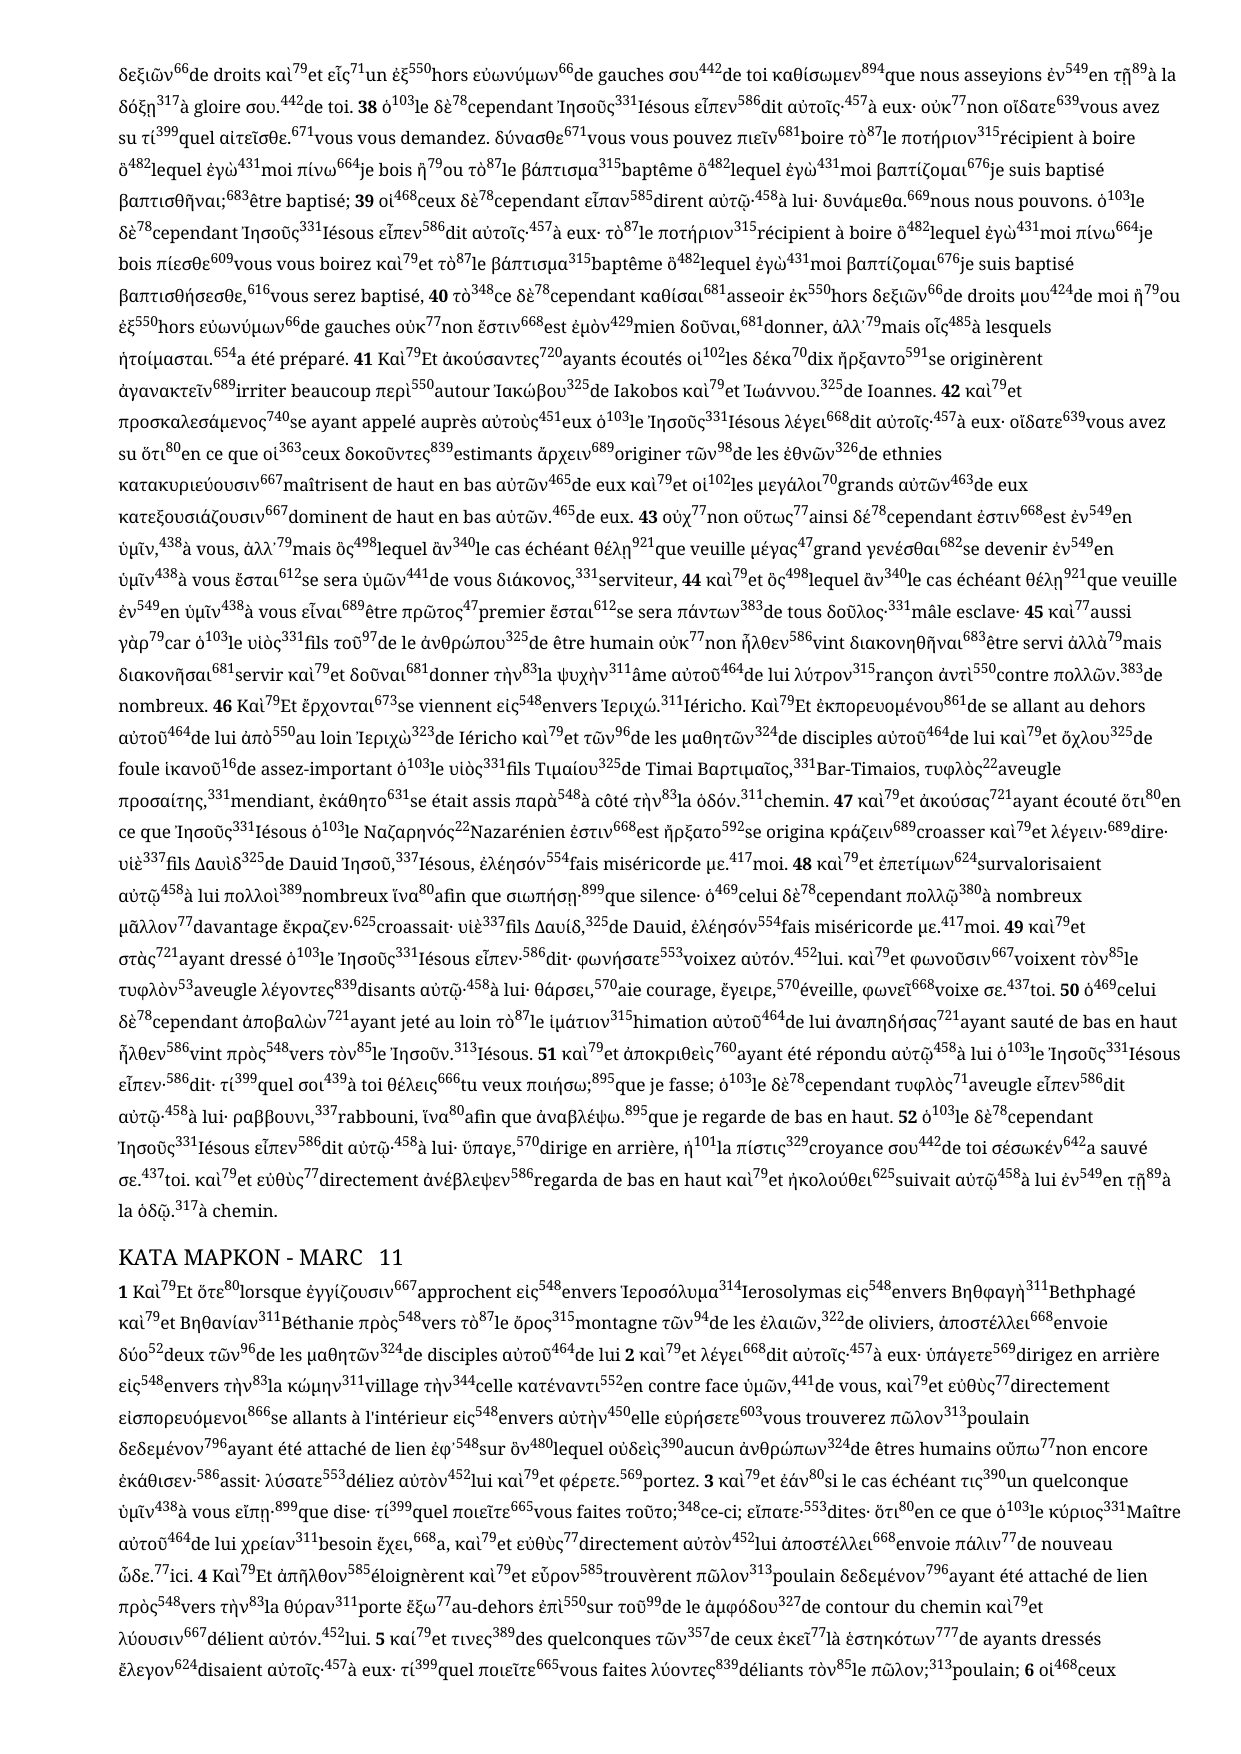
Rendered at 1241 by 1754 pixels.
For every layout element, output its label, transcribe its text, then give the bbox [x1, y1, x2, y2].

text ΚΑΤΑ ΜΑΡΚΟΝ - MARC 11 [118, 1241, 1181, 1271]
text 1 Καὶ79Et ὅτε80lorsque ἐγγίζουσιν667approchent εἰς548envers Ἱεροσόλυμα314Ierosolymas εἰς548envers Βηθφαγὴ311Bethphagé καὶ79et Βηθανίαν311Béthanie πρὸς548vers τὸ87le ὄρος315montagne τῶν94de les ἐλαιῶν,322de oliviers, ἀποστέλλει668envoie δύο52deux τῶν96de les μαθητῶν324de disciples αὐτοῦ464de lui 2 καὶ79et λέγει668dit αὐτοῖς·457à eux· ὑπάγετε569dirigez en arrière εἰς548envers τὴν83la κώμην311village τὴν344celle κατέναντι552en contre face ὑμῶν,441de vous, καὶ79et εὐθὺς77directement εἰσπορευόμενοι866se allants à l'intérieur εἰς548envers αὐτὴν450elle εὑρήσετε603vous trouverez πῶλον313poulain δεδεμένον796ayant été attaché de lien ἐφ᾽548sur ὃν480lequel οὐδεὶς390aucun ἀνθρώπων324de êtres humains οὔπω77non encore ἐκάθισεν·586assit· λύσατε553déliez αὐτὸν452lui καὶ79et φέρετε.569portez. 3 καὶ79et ἐάν80si le cas échéant τις390un quelconque ὑμῖν438à vous εἴπῃ·899que dise· τί399quel ποιεῖτε665vous faites τοῦτο;348ce-ci; εἴπατε·553dites· ὅτι80en ce que ὁ103le κύριος331Maître αὐτοῦ464de lui χρείαν311besoin ἔχει,668a, καὶ79et εὐθὺς77directement αὐτὸν452lui ἀποστέλλει668envoie πάλιν77de nouveau ὧδε.77ici. 4 Καὶ79Et ἀπῆλθον585éloignèrent καὶ79et εὗρον585trouvèrent πῶλον313poulain δεδεμένον796ayant été attaché de lien πρὸς548vers τὴν83la θύραν311porte ἔξω77au-dehors ἐπὶ550sur τοῦ99de le ἀμφόδου327de contour du chemin καὶ79et λύουσιν667délient αὐτόν.452lui. 5 καί79et τινες389des quelconques τῶν357de ceux ἐκεῖ77là ἑστηκότων777de ayants dressés ἔλεγον624disaient αὐτοῖς·457à eux· τί399quel ποιεῖτε665vous faites λύοντες839déliants τὸν85le πῶλον;313poulain; 6 οἱ468ceux δὲ78cependant εἶπαν585dirent αὐτοῖς457à eux καθὼς77de haut en bas comme εἶπεν586dit ὁ103le Ἰησοῦς,331Iésous, καὶ79et ἀφῆκαν585abandonnèrent αὐτούς.451eux. 7 Καὶ79Et φέρουσιν667portent τὸν85le πῶλον313poulain πρὸς548vers τὸν85le Ἰησοῦν313Iésous καὶ79et ἐπιβάλλουσιν667surjettent αὐτῷ458à lui τὰ86les ἱμάτια314himations αὐτῶν,463de eux, καὶ79et ἐκάθισεν586assit ἐπ᾽548sur αὐτόν.452lui. 8 καὶ79et πολλοὶ389nombreux τὰ86les ἱμάτια314himations αὐτῶν463de eux ἔστρωσαν585étendirent εἰς548envers τὴν83la ὁδόν,311chemin, ἄλλοι389autres δὲ78cependant στιβάδας310branches κόψαντες720ayants coupés ἐκ550hors τῶν96de les ἀγρῶν.324de champs. 9 καὶ79et οἱ363ceux προάγοντες839menants devant καὶ79et οἱ363ceux ἀκολουθοῦντες839suivants ἔκραζον·624croassaient· ὡσαννά·304Hosanna· εὐλογημένος813ayant été élogié ὁ364celui ἐρχόμενος867se venant ἐν549en ὀνόματι321à nom κυρίου·325de Maître· 10 εὐλογημένη811ayante étée élogiée ἡ101la ἐρχομένη865se venante βασιλεία329royauté τοῦ97de le πατρὸς325de père ἡμῶν423de nous Δαυίδ·325de Dauid· ὡσαννὰ304Hosanna ἐν549en τοῖς92à les ὑψίστοις.11à très hauts. 11 Καὶ79Et εἰσῆλθεν586vint à l'intérieur εἰς548envers Ἱεροσόλυμα314Ierosolymas εἰς548envers τὸ87le ἱερὸν315sanctuaire καὶ79et περιβλεψάμενος740se ayant regardé autour πάντα,374tous, ὀψίας63de tardive ἤδη77déjà οὔσης832de étante τῆς95de la ὥρας,323de heure, ἐξῆλθεν586sortit εἰς548envers Βηθανίαν311Béthanie μετὰ550avec τῶν96de les δώδεκα.64de douze. 12 Καὶ79Et τῇ350à celle ἐπαύριον77lendemain ἐξελθόντων715de ayants sortis αὐτῶν463de eux ἀπὸ550au loin Βηθανίας323de Béthanie ἐπείνασεν.586eut faim. 13 καὶ79et ἰδὼν721ayant vu συκῆν311figuier ἀπὸ547au loin μακρόθεν77à distance ἔχουσαν820ayante φύλλα314feuilles ἦλθεν,586vint, εἰ80si ἄρα77par conséquent τι375un quelconque εὑρήσει606trouvera ἐν549en αὐτῇ,456à elle, καὶ79et ἐλθὼν721ayant venu ἐπ᾽548sur αὐτὴν450elle οὐδὲν375aucun εὗρεν586trouva εἰ551si μὴ77ne pas φύλλα·314feuilles· ὁ103le γὰρ79car καιρὸς331moment οὐκ77non ἦν625était σύκων.326de figues. 14 καὶ79et ἀποκριθεὶς760ayant été répondu εἶπεν586dit αὐτῇ·456à elle· μηκέτι77ne pas plus εἰς548envers τὸν85le αἰῶνα313ère ἐκ550hors σοῦ442de toi μηδεὶς390ne pas un καρπὸν313fruit φάγοι.694que mange. καὶ79et ἤκουον624écoutaient οἱ102les μαθηταὶ330disciples αὐτοῦ.464de lui. 15 Καὶ79Et ἔρχονται673se viennent εἰς548envers Ἱεροσόλυμα.314Ierosolymas. Καὶ79Et εἰσελθὼν721ayant venu à l'intérieur εἰς548envers τὸ87le ἱερὸν315sanctuaire ἤρξατο592se origina ἐκβάλλειν689éjecter τοὺς345ceux πωλοῦντας821troquants καὶ79et τοὺς345ceux ἀγοράζοντας821achetants à l'agora ἐν549en τῷ93à le ἱερῷ,321à sanctuaire, καὶ79et τὰς82les τραπέζας310tables τῶν96de les κολλυβιστῶν324de changeurs de pièces καὶ79et τὰς82les καθέδρας310sièges τῶν357de ceux πωλούντων833de troquants τὰς82les περιστερὰς310colombes κατέστρεψεν,586catastropha, 16 καὶ79et οὐκ77non ἤφιεν625abandonnait ἵνα80afin que τις390un quelconque διενέγκῃ899que diffère σκεῦος315ustensile διὰ550par τοῦ99de le ἱεροῦ.327de sanctuaire. 17 καὶ79et ἐδίδασκεν625enseignait καὶ79et ἔλεγεν625disait αὐτοῖς·457à eux· οὐ340non γέγραπται654a été graphé ὅτι80en ce que ὁ103le οἶκός331maison μου424de moi οἶκος331maison προσευχῆς323de prière κληθήσεται619sera appelé πᾶσιν276à tous τοῖς92à les ἔθνεσιν;320à ethnies; ὑμεῖς447vous δὲ78cependant πεποιήκατε639vous avez fait αὐτὸν452lui σπήλαιον315caverne λῃστῶν.324de pilleurs. 18 Καὶ79Et ἤκουσαν585écoutèrent οἱ102les ἀρχιερεῖς330chefs sacrificateurs καὶ79et οἱ102les γραμματεῖς330lettrés καὶ79et ἐζήτουν624cherchaient πῶς77comment? αὐτὸν452lui ἀπολέσωσιν·898que perdent au loin· ἐφοβοῦντο630se effrayaient γὰρ79car αὐτόν,452lui, πᾶς287tout γὰρ79car ὁ103le ὄχλος331foule ἐξεπλήσσετο636était heurté à l'excès ἐπὶ549sur τῇ89à la διδαχῇ317à enseignement αὐτοῦ.464de lui. 19 Καὶ79Et ὅταν80lorsque le cas échéant ὀψὲ77tardivement ἐγένετο,592se devint, ἐξεπορεύοντο630se allaient au dehors ἔξω552au-dehors τῆς95de la πόλεως.323de cité. 20 Καὶ79Et παραπορευόμενοι866se allants à côté πρωῒ77matinalement εἶδον585virent τὴν83la συκῆν311figuier ἐξηραμμένην794ayante étée séchée ἐκ550hors ῥιζῶν.322de racines. 21 καὶ79et ἀναμνησθεὶς760ayant été remémoré ὁ103le Πέτρος331Pierre λέγει668dit αὐτῷ·458à lui· ῥαββί,337rabbi, ἴδε306voici ἡ101la συκῆ329figuier ἣν478laquelle κατηράσω590tu te fis imprécation de haut en bas ἐξήρανται.654a été séché. 22 καὶ79et ἀποκριθεὶς760ayant été répondu ὁ103le Ἰησοῦς331Iésous λέγει668dit αὐτοῖς·457à eux· ἔχετε569ayez πίστιν311croyance θεοῦ.325de Dieu. 23 ἀμὴν304amen λέγω664je dis ὑμῖν438à vous ὅτι80en ce que ὃς498lequel ἂν340le cas échéant εἴπῃ899que dise τῷ93à le ὄρει321à montagne τούτῳ·146à ce-ci· ἄρθητι563sois levé καὶ79et βλήθητι563sois jeté εἰς548envers τὴν83la θάλασσαν,311mer, καὶ79et μὴ79ne pas διακριθῇ911que soit jugé à travers ἐν549en τῇ89à la καρδίᾳ317à coeur αὐτοῦ464de lui ἀλλὰ79mais πιστεύῃ921que croie ὅτι80en ce que ὃ482lequel λαλεῖ668bavarde γίνεται,674se devient, ἔσται612se sera αὐτῷ.458à lui. 24 διὰ548par le fait de τοῦτο348ce-ci λέγω664je dis ὑμῖν,438à vous, πάντα374tous ὅσα481autant lesquels προσεύχεσθε671vous vous priez καὶ79et αἰτεῖσθε,671vous vous demandez, πιστεύετε569croyez ὅτι80en ce que ἐλάβετε,583vous prîtes, καὶ79et ἔσται612se sera ὑμῖν.438à vous. 25 Καὶ79Et ὅταν80lorsque le cas échéant στήκετε665vous tenez debout προσευχόμενοι,866se priants, ἀφίετε569abandonnez εἴ80si τι375un quelconque ἔχετε665vous avez κατά550contre τινος,384de un quelconque, ἵνα80afin que καὶ77aussi ὁ103le πατὴρ331père ὑμῶν441de vous ὁ498celui ἐν549en τοῖς90à les οὐρανοῖς318à cieux ἀφῇ899que abandonne ὑμῖν438à vous τὰ86les παραπτώματα314chutes à côté ὑμῶν.441de vous. 26 27 Καὶ79Et ἔρχονται673se viennent πάλιν77de nouveau εἰς548envers Ἱεροσόλυμα.314Ierosolymas. καὶ79et ἐν549en τῷ93à le ἱερῷ321à sanctuaire περιπατοῦντος834de piétinant autour αὐτοῦ464de lui ἔρχονται673se viennent πρὸς548vers αὐτὸν452lui οἱ102les ἀρχιερεῖς330chefs sacrificateurs καὶ79et οἱ102les γραμματεῖς330lettrés καὶ79et οἱ102les πρεσβύτεροι70plus anciens 28 καὶ79et ἔλεγον624disaient αὐτῷ·458à lui· ἐν549en ποίᾳ164à quelle ἐξουσίᾳ317à autorité ταῦτα347ces-ci ποιεῖς;666tu fais; ἢ79ou τίς410quel σοι439à toi ἔδωκεν586donna τὴν83la ἐξουσίαν311autorité ταύτην136celle-ci ἵνα80afin que ταῦτα347ces-ci ποιῇς;919que tu fasses; 29 Ὁ103Le δὲ78cependant Ἰησοῦς331Iésous εἶπεν586dit αὐτοῖς·457à eux· ἐπερωτήσω602je surinterrogerai ὑμᾶς436vous κἀγὼ431et moi ἕνα179un λόγον,313discours, καὶ79et ἀποκρίθητέ562soyez répondus μοι420à moi καὶ79et ἐρῶ602je dirai ὑμῖν438à vous ἐν549en ποίᾳ164à quelle ἐξουσίᾳ317à autorité ταῦτα347ces-ci ποιῶ·664je fais· 30 τὸ105le βάπτισμα333baptême τὸ366ce Ἰωάννου325de Ioannes ἐξ550hors οὐρανοῦ325de ciel ἦν625était ἢ79ou ἐξ550hors ἀνθρώπων;324de êtres humains; ἀποκρίθητέ562soyez répondus μοι.420à moi. 31 Καὶ79Et διελογίζοντο630se calculaient au-travers πρὸς548vers ἑαυτοὺς527eux-mêmes λέγοντες·839disants· ἐὰν80si le cas échéant εἴπωμεν·894que nous disions· ἐξ550hors οὐρανοῦ,325de ciel, ἐρεῖ·606dira· διὰ548par le fait de τί399quel [οὖν]79[donc] οὐκ77non ἐπιστεύσατε583vous crûtes αὐτῷ;458à lui; 32 ἀλλ᾽79mais εἴπωμεν·894que nous disions· ἐξ550hors ἀνθρώπων;324de êtres humains; –935– ἐφοβοῦντο630se effrayaient τὸν85le ὄχλον·313foule· ἅπαντες389en totalités γὰρ79car εἶχον624avaient τὸν85le Ἰωάννην313Ioannes ὄντως77réellement ὅτι80en ce que προφήτης331prophète ἦν.625était. 33 Καὶ79Et ἀποκριθέντες759ayants étés répondus τῷ91à le Ἰησοῦ319à Iésous λέγουσιν·667disent· οὐκ77non οἴδαμεν.637nous avons su. καὶ79et ὁ103le Ἰησοῦς331Iésous λέγει668dit αὐτοῖς·457à eux· οὐδὲ77non cependant ἐγὼ431moi λέγω664je dis ὑμῖν438à vous ἐν549en ποίᾳ164à quelle ἐξουσίᾳ317à autorité ταῦτα347ces-ci ποιῶ.664je fais. [118, 1276, 1181, 1682]
text 1 Καὶ79Et ἐκεῖθεν77de là ἀναστὰς721ayant redressé ἔρχεται674se vient εἰς548envers τὰ86les ὅρια314frontières τῆς95de la Ἰουδαίας323de Ioudaia [καὶ]79[et] πέραν552de l'autre côté τοῦ97de le Ἰορδάνου,325de Iordane, καὶ79et συμπορεύονται673se vont avec πάλιν77de nouveau ὄχλοι330foules πρὸς548vers αὐτόν,452lui, καὶ79et ὡς80comme εἰώθει659avait habitué πάλιν77de nouveau ἐδίδασκεν625enseignait αὐτούς.451eux. 2 Καὶ79Et προσελθόντες720ayants venus vers Φαρισαῖοι330Pharisiens ἐπηρώτων624surinterrogeaient αὐτὸν452lui εἰ340si ἔξεστιν668est permis ἀνδρὶ319à homme γυναῖκα311femme ἀπολῦσαι,681délier au loin, πειράζοντες839mettants en tentation αὐτόν.452lui. 3 ὁ469celui δὲ78cependant ἀποκριθεὶς760ayant été répondu εἶπεν586dit αὐτοῖς·457à eux· τί399quel ὑμῖν438à vous ἐνετείλατο592se commanda Μωϋσῆς;331Môusês; 4 οἱ468ceux δὲ78cependant εἶπαν·585dirent· ἐπέτρεψεν586permit Μωϋσῆς331Môusês βιβλίον315papier de bible ἀποστασίου327de apostat γράψαι681grapher καὶ79et ἀπολῦσαι.681délier au loin. 5 ὁ103le δὲ78cependant Ἰησοῦς331Iésous εἶπεν586dit αὐτοῖς·457à eux· πρὸς548vers τὴν83la σκληροκαρδίαν311sclérose cardiaque ὑμῶν441de vous ἔγραψεν586grapha ὑμῖν438à vous τὴν83la ἐντολὴν311commandement ταύτην.136celle-ci. 6 ἀπὸ550au loin δὲ78cependant ἀρχῆς323de origine κτίσεως323de création ἄρσεν55mâle καὶ79et θῆλυ55femelle ἐποίησεν586fit αὐτούς·451eux· 7 ἕνεκεν552à cause τούτου360de ce-ci καταλείψει606laissera en contrebas ἄνθρωπος331être humain τὸν85le πατέρα313père αὐτοῦ464de lui καὶ79et τὴν83la μητέρα311mère [καὶ79[et προσκολληθήσεται619sera accolé πρὸς548vers τὴν83la γυναῖκα311femme αὐτοῦ],464de lui], 8 καὶ79et ἔσονται611se seront οἱ102les δύο70deux εἰς548envers σάρκα311chair μίαν·177une· ὥστε80de sorte que οὐκέτι77non plus εἰσὶν667sont δύο46deux ἀλλὰ79mais μία195une σάρξ.329chair. 9 ὃ482lequel οὖν79donc ὁ103le θεὸς331Dieu συνέζευξεν586joignit paire ensemble ἄνθρωπος331être humain μὴ77ne pas χωριζέτω.572sépare. 10 Καὶ79Et εἰς548envers τὴν83la οἰκίαν311maison d'habitation πάλιν77de nouveau οἱ102les μαθηταὶ330disciples περὶ550autour τούτου360de ce-ci ἐπηρώτων624surinterrogeaient αὐτόν.452lui. 11 καὶ79et λέγει668dit αὐτοῖς·457à eux· ὃς498lequel ἂν340le cas échéant ἀπολύσῃ899que délie au loin τὴν83la γυναῖκα311femme αὐτοῦ464de lui καὶ79et γαμήσῃ899que marie ἄλλην371autre μοιχᾶται674se fait adultère ἐπ᾽548sur αὐτήν·450elle· 12 καὶ79et ἐὰν80si le cas échéant αὐτὴ467elle ἀπολύσασα719ayante déliée au loin τὸν85le ἄνδρα313homme αὐτῆς462de elle γαμήσῃ899que marie ἄλλον373autre μοιχᾶται.674se fait adultère. 13 Καὶ79Et προσέφερον624apportaient αὐτῷ458à lui παιδία314petits enfants ἵνα80afin que αὐτῶν465de eux ἅψηται·905que se touche· οἱ102les δὲ78cependant μαθηταὶ330disciples ἐπετίμησαν585survalorisèrent αὐτοῖς.457à eux. 14 ἰδὼν721ayant vu δὲ78cependant ὁ103le Ἰησοῦς331Iésous ἠγανάκτησεν586irrita beaucoup καὶ79et εἶπεν586dit αὐτοῖς·457à eux· ἄφετε553abandonnez τὰ86les παιδία314petits enfants ἔρχεσθαι690se venir πρός548vers με,417moi, καὶ79et μὴ77ne pas κωλύετε569empêchez αὐτά,453eux, τῶν98de les γὰρ79car τοιούτων359de tels ἐστὶν668est ἡ101la βασιλεία329royauté τοῦ97de le θεοῦ.325de Dieu. 15 ἀμὴν304amen λέγω664je dis ὑμῖν,438à vous, ὃς498lequel ἂν340le cas échéant μὴ77ne pas δέξηται905que se accepte τὴν83la βασιλείαν311royauté τοῦ97de le θεοῦ325de Dieu ὡς80comme παιδίον,333petit enfant, οὐ77non μὴ77ne pas εἰσέλθῃ899que vienne à l'intérieur εἰς548envers αὐτήν.450elle. 16 καὶ79et ἐναγκαλισάμενος740se ayant pris dans ses bras αὐτὰ453eux κατευλόγει625élogiait de haut en bas τιθεὶς840posant τὰς242les χεῖρας310mains ἐπ᾽548sur αὐτά.453eux. 17 Καὶ79Et ἐκπορευομένου861de se allant au dehors αὐτοῦ464de lui εἰς548envers ὁδὸν311chemin προσδραμὼν721ayant couru vers εἷς71un καὶ79et γονυπετήσας721ayant agenouillé αὐτὸν452lui ἐπηρώτα625surinterrogeait αὐτόν·452lui· διδάσκαλε337enseignant ἀγαθέ,27bon, τί399quel ποιήσω895que je fasse ἵνα80afin que ζωὴν311vie αἰώνιον2éternelle κληρονομήσω;895que je hérite; 18 ὁ103le δὲ78cependant Ἰησοῦς331Iésous εἶπεν586dit αὐτῷ·458à lui· τί399quel με417moi λέγεις666tu dis ἀγαθόν;53bon; οὐδεὶς390aucun ἀγαθὸς47bon εἰ551si μὴ77ne pas εἷς197un ὁ103le θεός.331Dieu. 19 τὰς82les ἐντολὰς310commandements οἶδας·640tu as su· μὴ77ne pas φονεύσῃς,897que tu meurtrisses, μὴ77ne pas μοιχεύσῃς,897que tu adultères, μὴ77ne pas κλέψῃς,897que tu voles, μὴ77ne pas ψευδομαρτυρήσῃς,897que tu témoignes faussement, μὴ77ne pas ἀποστερήσῃς,897que tu spolies, τίμα570valorise τὸν85le πατέρα313père σου442de toi καὶ79et τὴν83la μητέρα.311mère. 20 ὁ469celui δὲ78cependant ἔφη625déclarait αὐτῷ·458à lui· διδάσκαλε,337enseignant, ταῦτα347ces-ci πάντα270tous ἐφυλαξάμην588je me gardiennai ἐκ550hors νεότητός323de jeunesse μου.424de moi. 21 Ὁ103Le δὲ78cependant Ἰησοῦς331Iésous ἐμβλέψας721ayant entré regard αὐτῷ458à lui ἠγάπησεν586aima αὐτὸν452lui καὶ79et εἶπεν586dit αὐτῷ·458à lui· ἕν73un σε437toi ὑστερεῖ·668manque· ὕπαγε,570dirige en arrière, ὅσα481autant lesquels ἔχεις666tu as πώλησον554troque καὶ79et δὸς554donne [τοῖς]90[à les] πτωχοῖς,58à pauvres, καὶ79et ἕξεις604tu auras θησαυρὸν313trésor ἐν549en οὐρανῷ,319à ciel, καὶ79et δεῦρο77viens ici ἀκολούθει570suis μοι.420à moi. 22 ὁ469celui δὲ78cependant στυγνάσας721ayant assombri ἐπὶ549sur τῷ91à le λόγῳ319à discours ἀπῆλθεν586éloigna λυπούμενος·891étant attristé· ἦν625était γὰρ79car ἔχων840ayant κτήματα314acquisitions πολλά.270nombreux. 23 Καὶ79Et περιβλεψάμενος740se ayant regardé autour ὁ103le Ἰησοῦς331Iésous λέγει668dit τοῖς90à les μαθηταῖς318à disciples αὐτοῦ·464de lui· πῶς77comment? δυσκόλως77difficilement οἱ363ceux τὰ86les χρήματα314choses de besoins ἔχοντες839ayants εἰς548envers τὴν83la βασιλείαν311royauté τοῦ97de le θεοῦ325de Dieu εἰσελεύσονται.611se viendront à l'intérieur. 24 Οἱ102Les δὲ78cependant μαθηταὶ330disciples ἐθαμβοῦντο635étaient effaré ἐπὶ549sur τοῖς90à les λόγοις318à discours αὐτοῦ.464de lui. ὁ103le δὲ78cependant Ἰησοῦς331Iésous πάλιν77de nouveau ἀποκριθεὶς760ayant été répondu λέγει668dit αὐτοῖς·457à eux· τέκνα,338enfants, πῶς77comment? δύσκολόν73difficile ἐστιν668est εἰς548envers τὴν83la βασιλείαν311royauté τοῦ97de le θεοῦ325de Dieu εἰσελθεῖν·681venir à l'intérieur· 25 εὐκοπώτερόν49plus facile ἐστιν668est κάμηλον313chameau διὰ550par [τῆς]95[de la] τρυμαλιᾶς323de trou [τῆς]95[de la] ῥαφίδος323de aiguille διελθεῖν681passer à travers ἢ79ou πλούσιον53riche εἰς548envers τὴν83la βασιλείαν311royauté τοῦ97de le θεοῦ325de Dieu εἰσελθεῖν.681venir à l'intérieur. 26 οἱ468ceux δὲ78cependant περισσῶς77surabondamment ἐξεπλήσσοντο635étaient heurté à l'excès λέγοντες839disants πρὸς548vers αὐτόν·452lui· καὶ79et τίς410quel δύναται674se peut σωθῆναι;683être sauvé; 27 ἐμβλέψας721ayant entré regard αὐτοῖς457à eux ὁ103le Ἰησοῦς331Iésous λέγει·668dit· παρὰ549à côté ἀνθρώποις318à êtres humains ἀδύνατον,49impuissant, ἀλλ᾽79mais οὐ77non παρὰ549à côté θεῷ·319à Dieu· πάντα391tous γὰρ79car δυνατὰ48puissants παρὰ549à côté τῷ91à le θεῷ.319à Dieu. 28 Ἤρξατο592Se origina λέγειν689dire ὁ103le Πέτρος331Pierre αὐτῷ·458à lui· ἰδοὺ306voici ἡμεῖς430nous ἀφήκαμεν581nous abandonnâmes πάντα374tous καὶ79et ἠκολουθήκαμέν637nous avons suivi σοι.439à toi. 29 ἔφη625déclarait ὁ103le Ἰησοῦς·331Iésous· ἀμὴν304amen λέγω664je dis ὑμῖν,438à vous, οὐδείς390aucun ἐστιν668est ὃς498lequel ἀφῆκεν586abandonna οἰκίαν311maison d'habitation ἢ79ou ἀδελφοὺς312frères ἢ79ou ἀδελφὰς310soeurs ἢ79ou μητέρα311mère ἢ79ou πατέρα313père ἢ79ou τέκνα314enfants ἢ79ou ἀγροὺς312champs ἕνεκεν552à cause ἐμοῦ424de moi καὶ79et ἕνεκεν552à cause τοῦ99de le εὐαγγελίου,327de évangile, 30 ἐὰν80si le cas échéant μὴ77ne pas λάβῃ899que prenne ἑκατονταπλασίονα5centuple νῦν77maintenant ἐν549en τῷ91à le καιρῷ319à moment τούτῳ144à celui-ci οἰκίας310maisons d'habitations καὶ79et ἀδελφοὺς312frères καὶ79et ἀδελφὰς310soeurs καὶ79et μητέρας310mères καὶ79et τέκνα314enfants καὶ79et ἀγροὺς312champs μετὰ550avec διωγμῶν,324de poursuites, καὶ79et ἐν549en τῷ91à le αἰῶνι319à ère τῷ486à celui ἐρχομένῳ855à se venant ζωὴν311vie αἰώνιον.2éternelle. 31 πολλοὶ389nombreux δὲ78cependant ἔσονται611se seront πρῶτοι70premiers ἔσχατοι46derniers καὶ79et [οἱ]468[ceux] ἔσχατοι70derniers πρῶτοι.46premiers. 32 Ἦσαν624Étaient δὲ78cependant ἐν549en τῇ89à la ὁδῷ317à chemin ἀναβαίνοντες839montants εἰς548envers Ἱεροσόλυμα,314Ierosolymas, καὶ79et ἦν625était προάγων840menant devant αὐτοὺς451eux ὁ103le Ἰησοῦς,331Iésous, καὶ79et ἐθαμβοῦντο,635étaient effaré, οἱ468ceux δὲ78cependant ἀκολουθοῦντες839suivants ἐφοβοῦντο.630se effrayaient. καὶ79et παραλαβὼν721ayant pris à côté πάλιν77de nouveau τοὺς84les δώδεκα52douze ἤρξατο592se origina αὐτοῖς457à eux λέγειν689dire τὰ347ces μέλλοντα823imminants αὐτῷ458à lui συμβαίνειν689arriver avec 33 ὅτι80en ce que ἰδοὺ306voici ἀναβαίνομεν663nous montons εἰς548envers Ἱεροσόλυμα,314Ierosolymas, καὶ79et ὁ103le υἱὸς331fils τοῦ97de le ἀνθρώπου325de être humain παραδοθήσεται619sera transmis τοῖς90à les ἀρχιερεῦσιν318à chefs sacrificateurs καὶ79et τοῖς90à les γραμματεῦσιν,318à lettrés, καὶ79et κατακρινοῦσιν605jugeront contre αὐτὸν452lui θανάτῳ319à trépas καὶ79et παραδώσουσιν605transmettront αὐτὸν452lui τοῖς92à les ἔθνεσιν320à ethnies 34 καὶ79et ἐμπαίξουσιν605enjoueront αὐτῷ458à lui καὶ79et ἐμπτύσουσιν605cracheront envers αὐτῷ458à lui καὶ79et μαστιγώσουσιν605fouetteront αὐτὸν452lui καὶ79et ἀποκτενοῦσιν,605tueront catégoriquement, καὶ79et μετὰ548après τρεῖς176trois ἡμέρας310journées ἀναστήσεται.612se redressera. 35 Καὶ79Et προσπορεύονται673se vont vers αὐτῷ458à lui Ἰάκωβος331Iakobos καὶ79et Ἰωάννης331Ioannes οἱ102les υἱοὶ330fils Ζεβεδαίου325de Zébédaï λέγοντες839disants αὐτῷ·458à lui· διδάσκαλε,337enseignant, θέλομεν663nous voulons ἵνα80afin que ὃ482lequel ἐὰν340si le cas échéant αἰτήσωμέν894que nous demandions σε437toi ποιήσῃς897que tu fasses ἡμῖν.419à nous. 36 ὁ469celui δὲ78cependant εἶπεν586dit αὐτοῖς·457à eux· τί399quel θέλετέ665vous voulez [με]417[moi] ποιήσω895que je fasse ὑμῖν;438à vous; 37 οἱ468ceux δὲ78cependant εἶπαν585dirent αὐτῷ·458à lui· δὸς554donne ἡμῖν419à nous ἵνα80afin que εἷς71un σου442de toi ἐκ550hors δεξιῶν66de droits καὶ79et εἷς71un ἐξ550hors εὐωνύμων66de gauches σου442de toi καθίσωμεν894que nous asseyions ἐν549en τῇ89à la δόξῃ317à gloire σου.442de toi. 38 ὁ103le δὲ78cependant Ἰησοῦς331Iésous εἶπεν586dit αὐτοῖς·457à eux· οὐκ77non οἴδατε639vous avez su τί399quel αἰτεῖσθε.671vous vous demandez. δύνασθε671vous vous pouvez πιεῖν681boire τὸ87le ποτήριον315récipient à boire ὃ482lequel ἐγὼ431moi πίνω664je bois ἢ79ou τὸ87le βάπτισμα315baptême ὃ482lequel ἐγὼ431moi βαπτίζομαι676je suis baptisé βαπτισθῆναι;683être baptisé; 39 οἱ468ceux δὲ78cependant εἶπαν585dirent αὐτῷ·458à lui· δυνάμεθα.669nous nous pouvons. ὁ103le δὲ78cependant Ἰησοῦς331Iésous εἶπεν586dit αὐτοῖς·457à eux· τὸ87le ποτήριον315récipient à boire ὃ482lequel ἐγὼ431moi πίνω664je bois πίεσθε609vous vous boirez καὶ79et τὸ87le βάπτισμα315baptême ὃ482lequel ἐγὼ431moi βαπτίζομαι676je suis baptisé βαπτισθήσεσθε,616vous serez baptisé, 40 τὸ348ce δὲ78cependant καθίσαι681asseoir ἐκ550hors δεξιῶν66de droits μου424de moi ἢ79ou ἐξ550hors εὐωνύμων66de gauches οὐκ77non ἔστιν668est ἐμὸν429mien δοῦναι,681donner, ἀλλ᾽79mais οἷς485à lesquels ἡτοίμασται.654a été préparé. 41 Καὶ79Et ἀκούσαντες720ayants écoutés οἱ102les δέκα70dix ἤρξαντο591se originèrent ἀγανακτεῖν689irriter beaucoup περὶ550autour Ἰακώβου325de Iakobos καὶ79et Ἰωάννου.325de Ioannes. 42 καὶ79et προσκαλεσάμενος740se ayant appelé auprès αὐτοὺς451eux ὁ103le Ἰησοῦς331Iésous λέγει668dit αὐτοῖς·457à eux· οἴδατε639vous avez su ὅτι80en ce que οἱ363ceux δοκοῦντες839estimants ἄρχειν689originer τῶν98de les ἐθνῶν326de ethnies κατακυριεύουσιν667maîtrisent de haut en bas αὐτῶν465de eux καὶ79et οἱ102les μεγάλοι70grands αὐτῶν463de eux κατεξουσιάζουσιν667dominent de haut en bas αὐτῶν.465de eux. 43 οὐχ77non οὕτως77ainsi δέ78cependant ἐστιν668est ἐν549en ὑμῖν,438à vous, ἀλλ᾽79mais ὃς498lequel ἂν340le cas échéant θέλῃ921que veuille μέγας47grand γενέσθαι682se devenir ἐν549en ὑμῖν438à vous ἔσται612se sera ὑμῶν441de vous διάκονος,331serviteur, 44 καὶ79et ὃς498lequel ἂν340le cas échéant θέλῃ921que veuille ἐν549en ὑμῖν438à vous εἶναι689être πρῶτος47premier ἔσται612se sera πάντων383de tous δοῦλος·331mâle esclave· 45 καὶ77aussi γὰρ79car ὁ103le υἱὸς331fils τοῦ97de le ἀνθρώπου325de être humain οὐκ77non ἦλθεν586vint διακονηθῆναι683être servi ἀλλὰ79mais διακονῆσαι681servir καὶ79et δοῦναι681donner τὴν83la ψυχὴν311âme αὐτοῦ464de lui λύτρον315rançon ἀντὶ550contre πολλῶν.383de nombreux. 46 Καὶ79Et ἔρχονται673se viennent εἰς548envers Ἰεριχώ.311Iéricho. Καὶ79Et ἐκπορευομένου861de se allant au dehors αὐτοῦ464de lui ἀπὸ550au loin Ἰεριχὼ323de Iéricho καὶ79et τῶν96de les μαθητῶν324de disciples αὐτοῦ464de lui καὶ79et ὄχλου325de foule ἱκανοῦ16de assez-important ὁ103le υἱὸς331fils Τιμαίου325de Timai Βαρτιμαῖος,331Bar-Timaios, τυφλὸς22aveugle προσαίτης,331mendiant, ἐκάθητο631se était assis παρὰ548à côté τὴν83la ὁδόν.311chemin. 47 καὶ79et ἀκούσας721ayant écouté ὅτι80en ce que Ἰησοῦς331Iésous ὁ103le Ναζαρηνός22Nazarénien ἐστιν668est ἤρξατο592se origina κράζειν689croasser καὶ79et λέγειν·689dire· υἱὲ337fils Δαυὶδ325de Dauid Ἰησοῦ,337Iésous, ἐλέησόν554fais miséricorde με.417moi. 48 καὶ79et ἐπετίμων624survalorisaient αὐτῷ458à lui πολλοὶ389nombreux ἵνα80afin que σιωπήσῃ·899que silence· ὁ469celui δὲ78cependant πολλῷ380à nombreux μᾶλλον77davantage ἔκραζεν·625croassait· υἱὲ337fils Δαυίδ,325de Dauid, ἐλέησόν554fais miséricorde με.417moi. 49 καὶ79et στὰς721ayant dressé ὁ103le Ἰησοῦς331Iésous εἶπεν·586dit· φωνήσατε553voixez αὐτόν.452lui. καὶ79et φωνοῦσιν667voixent τὸν85le τυφλὸν53aveugle λέγοντες839disants αὐτῷ·458à lui· θάρσει,570aie courage, ἔγειρε,570éveille, φωνεῖ668voixe σε.437toi. 50 ὁ469celui δὲ78cependant ἀποβαλὼν721ayant jeté au loin τὸ87le ἱμάτιον315himation αὐτοῦ464de lui ἀναπηδήσας721ayant sauté de bas en haut ἦλθεν586vint πρὸς548vers τὸν85le Ἰησοῦν.313Iésous. 51 καὶ79et ἀποκριθεὶς760ayant été répondu αὐτῷ458à lui ὁ103le Ἰησοῦς331Iésous εἶπεν·586dit· τί399quel σοι439à toi θέλεις666tu veux ποιήσω;895que je fasse; ὁ103le δὲ78cependant τυφλὸς71aveugle εἶπεν586dit αὐτῷ·458à lui· ραββουνι,337rabbouni, ἵνα80afin que ἀναβλέψω.895que je regarde de bas en haut. 52 ὁ103le δὲ78cependant Ἰησοῦς331Iésous εἶπεν586dit αὐτῷ·458à lui· ὕπαγε,570dirige en arrière, ἡ101la πίστις329croyance σου442de toi σέσωκέν642a sauvé σε.437toi. καὶ79et εὐθὺς77directement ἀνέβλεψεν586regarda de bas en haut καὶ79et ἠκολούθει625suivait αὐτῷ458à lui ἐν549en τῇ89à la ὁδῷ.317à chemin. [118, 59, 1181, 1223]
